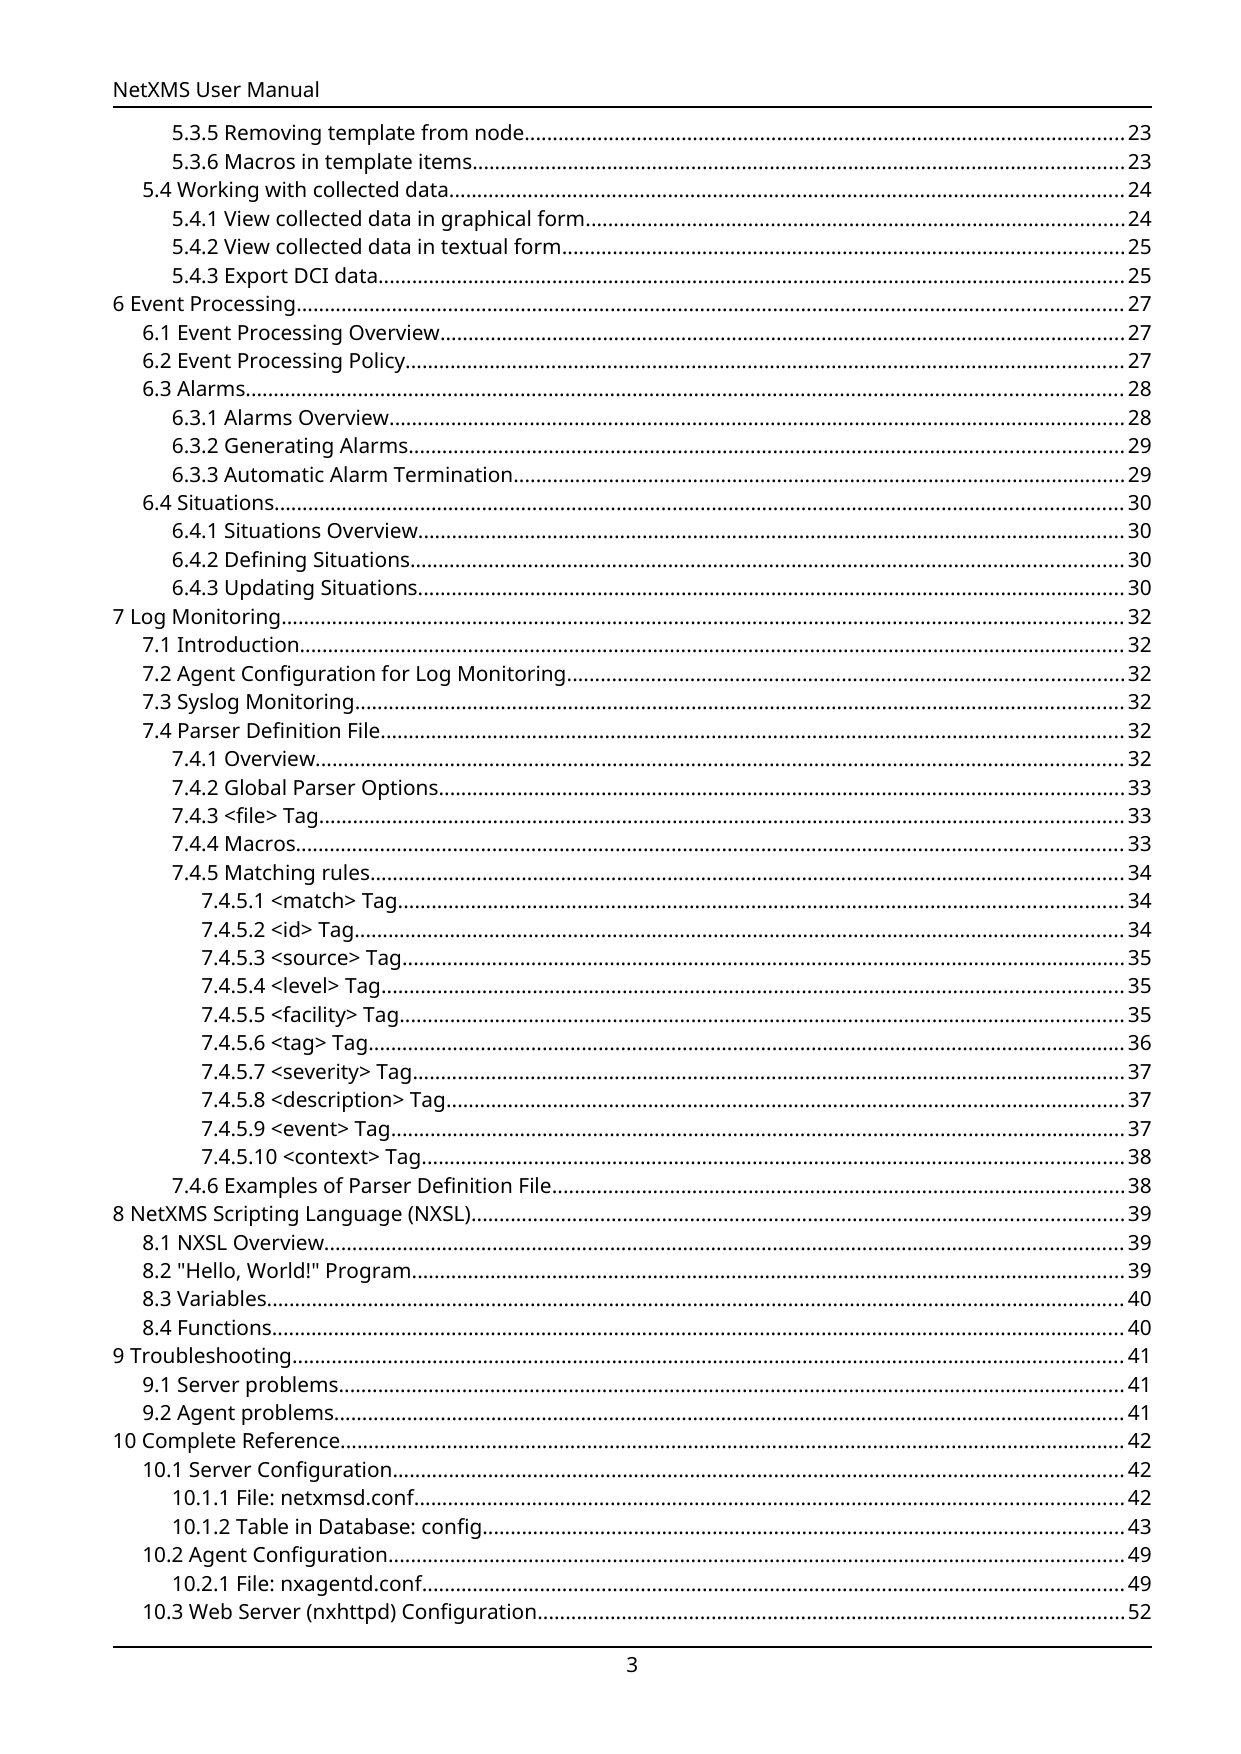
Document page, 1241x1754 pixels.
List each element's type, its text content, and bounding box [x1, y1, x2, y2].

text 6.4 Situations 30 [142, 488, 1152, 517]
text 9.1 Server problems 41 [142, 1370, 1152, 1398]
text 7.4.5.3 <source> Tag 35 [201, 943, 1152, 972]
text 10.1 Server Configuration 42 [142, 1455, 1152, 1483]
text 7.4.5.9 <event> Tag 37 [201, 1114, 1152, 1142]
text 9.2 Agent problems 41 [142, 1398, 1152, 1427]
text 8 NetXMS Scripting Language (NXSL) 39 [112, 1199, 1152, 1228]
text 7.4.5.8 <description> Tag 37 [201, 1085, 1152, 1114]
text 8.4 Functions 40 [142, 1313, 1152, 1341]
text 6.1 Event Processing Overview 27 [142, 318, 1152, 346]
text 10.2.1 File: nxagentd.conf 49 [172, 1569, 1152, 1597]
text 9 Troubleshooting 41 [112, 1341, 1152, 1370]
text 7.1 Introduction 32 [142, 630, 1152, 659]
text 6 Event Processing 27 [112, 289, 1152, 318]
text 6.3 Alarms 28 [142, 374, 1152, 403]
text 6.4.3 Updating Situations 30 [172, 573, 1152, 602]
text 7.4.5.10 <context> Tag 38 [201, 1142, 1152, 1171]
text 7.4.3 <file> Tag 33 [172, 801, 1152, 829]
text 6.4.1 Situations Overview 30 [172, 517, 1152, 545]
text 6.3.2 Generating Alarms 29 [172, 431, 1152, 460]
text 10.2 Agent Configuration 49 [142, 1540, 1152, 1569]
text 7.4.5 Matching rules 34 [172, 858, 1152, 886]
text 6.2 Event Processing Policy 27 [142, 346, 1152, 374]
text 7.4.5.4 <level> Tag 35 [201, 972, 1152, 1000]
text 6.4.2 Defining Situations 30 [172, 545, 1152, 573]
text 5.4.3 Export DCI data 25 [172, 261, 1152, 289]
text 7.4.5.6 <tag> Tag 36 [201, 1028, 1152, 1057]
text 7.2 Agent Configuration for Log Monitoring 32 [142, 659, 1152, 687]
text 10.1.1 File: netxmsd.conf 42 [172, 1483, 1152, 1512]
text 10 Complete Reference 42 [112, 1427, 1152, 1455]
text 6.3.3 Automatic Alarm Termination 29 [172, 460, 1152, 488]
text 5.3.5 Removing template from node 23 [172, 118, 1152, 147]
text 8.1 NXSL Overview 39 [142, 1228, 1152, 1256]
text 8.3 Variables 40 [142, 1284, 1152, 1313]
text 7.4.5.5 <facility> Tag 35 [201, 1000, 1152, 1028]
text 8.2 "Hello, World!" Program 39 [142, 1256, 1152, 1284]
text 7.4.1 Overview 32 [172, 744, 1152, 773]
text 7.4.2 Global Parser Options 33 [172, 773, 1152, 801]
text 10.1.2 Table in Database: config 43 [172, 1512, 1152, 1540]
text 7.4.5.2 <id> Tag 34 [201, 915, 1152, 943]
text 7.4 Parser Definition File 32 [142, 716, 1152, 744]
text 7.4.5.7 <severity> Tag 37 [201, 1057, 1152, 1085]
text 7.4.6 Examples of Parser Definition File 38 [172, 1171, 1152, 1199]
text 7.4.5.1 <match> Tag 34 [201, 886, 1152, 915]
text 10.3 Web Server (nxhttpd) Configuration 52 [142, 1597, 1152, 1626]
text 7 Log Monitoring 32 [112, 602, 1152, 630]
text 5.4.2 View collected data in textual form 25 [172, 232, 1152, 261]
text 5.3.6 Macros in template items 23 [172, 147, 1152, 175]
text 7.3 Syslog Monitoring 32 [142, 687, 1152, 716]
text 5.4.1 View collected data in graphical form 24 [172, 204, 1152, 232]
text 6.3.1 Alarms Overview 28 [172, 403, 1152, 431]
text 7.4.4 Macros 33 [172, 829, 1152, 858]
text 5.4 Working with collected data 24 [142, 175, 1152, 204]
